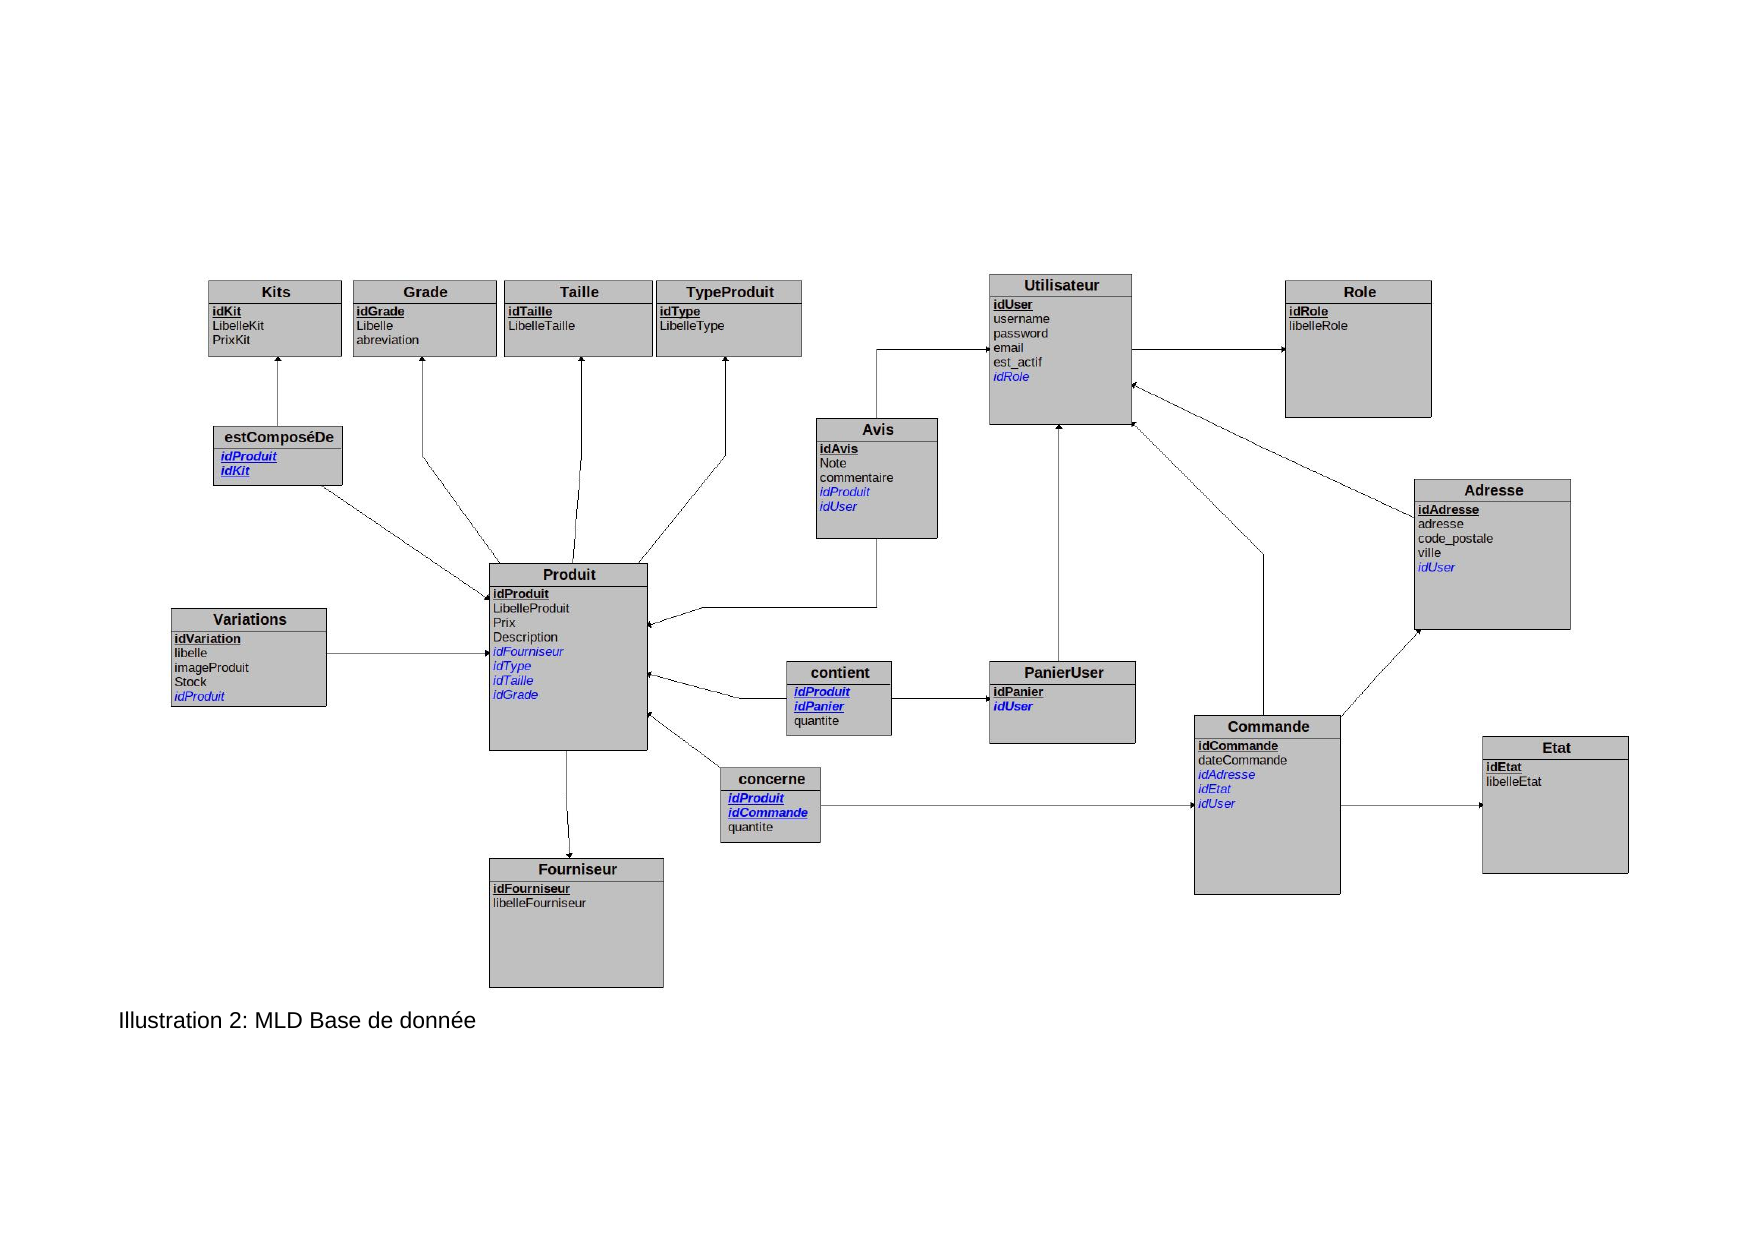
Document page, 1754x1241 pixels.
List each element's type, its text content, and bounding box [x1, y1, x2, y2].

picture [118, 227, 1636, 995]
text Illustration 2: MLD Base de donnée [118, 995, 1636, 1034]
